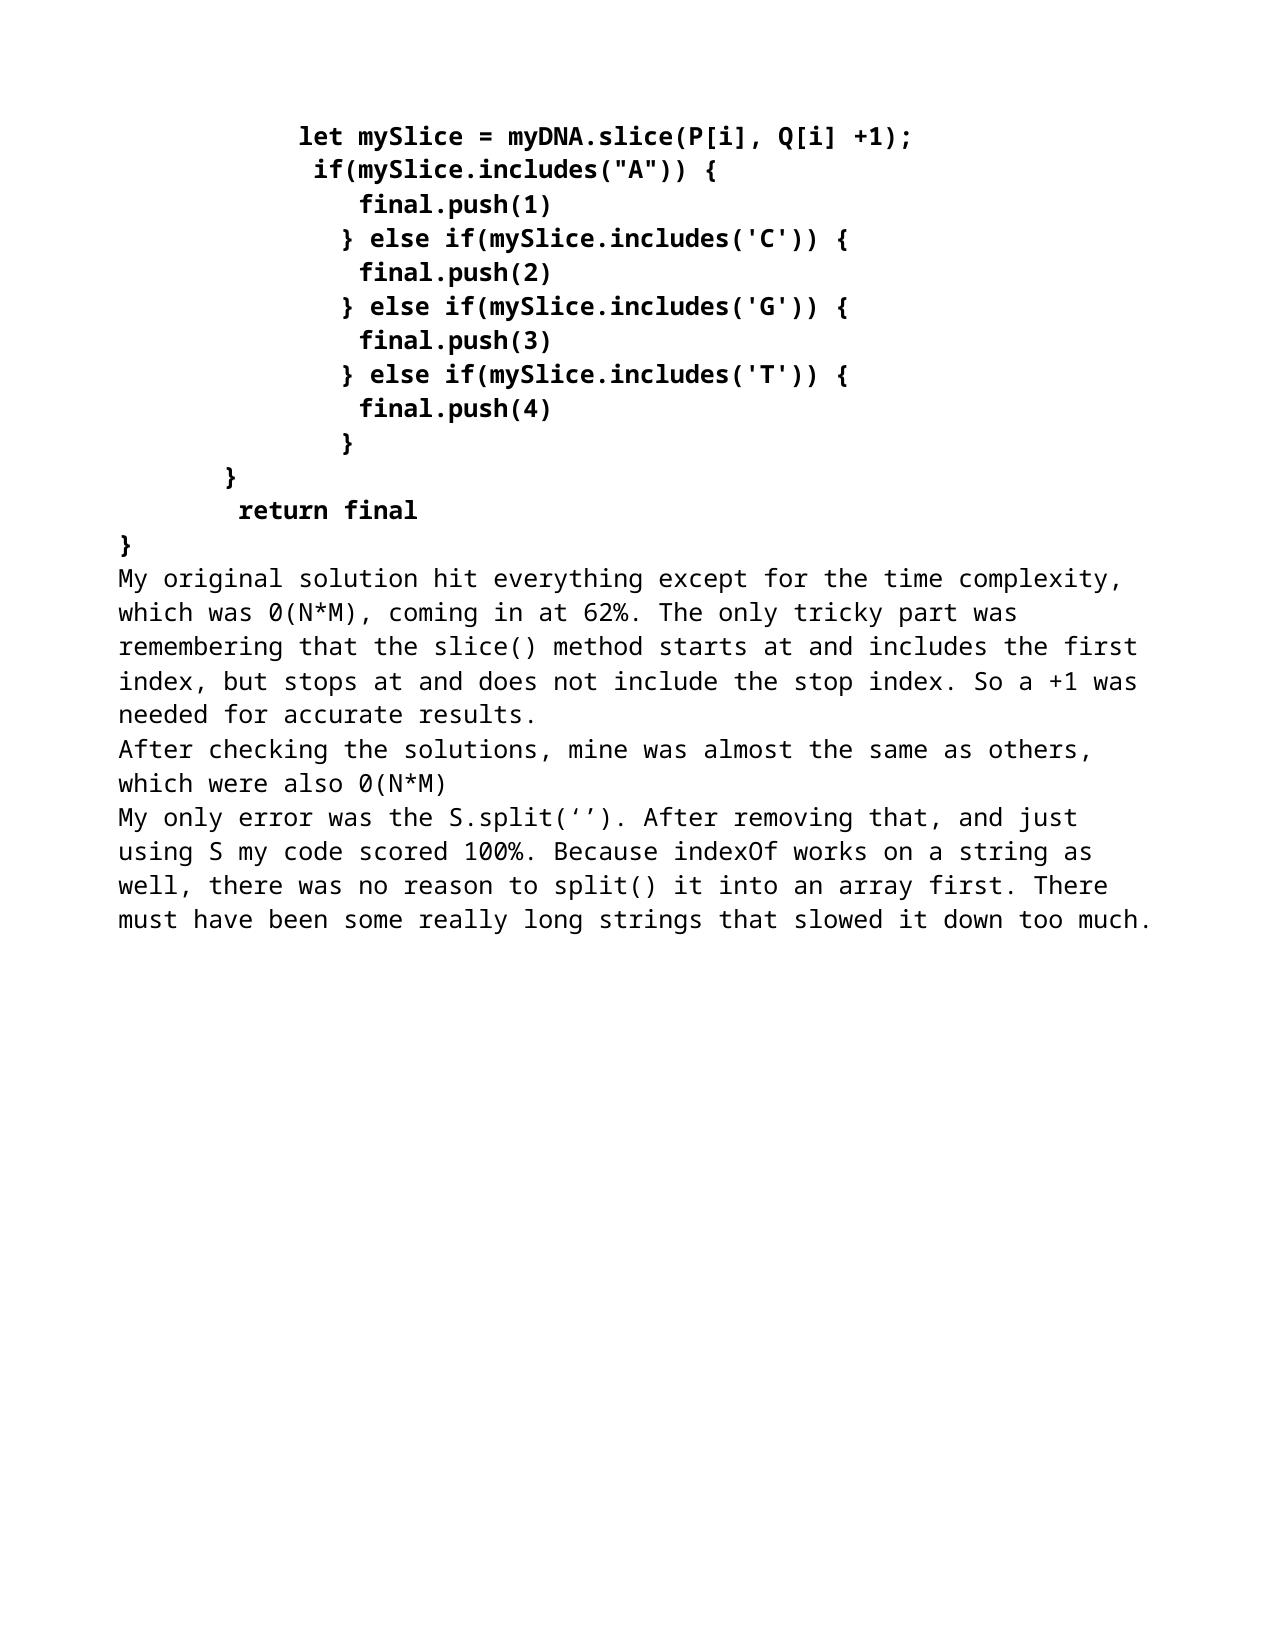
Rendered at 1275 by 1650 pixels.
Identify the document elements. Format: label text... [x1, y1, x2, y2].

text let mySlice = myDNA.slice(P[i], Q[i] +1); [118, 118, 1157, 152]
text } else if(mySlice.includes('G')) { [118, 288, 1157, 322]
text } [118, 527, 1157, 561]
text final.push(2) [118, 254, 1157, 288]
text } [118, 425, 1157, 459]
text if(mySlice.includes("A")) { [118, 152, 1157, 186]
text return final [118, 493, 1157, 527]
text } else if(mySlice.includes('C')) { [118, 220, 1157, 254]
text My original solution hit everything except for the time complexity, which was 0(N*M), coming in at 62%. The only tricky part was remembering that the slice() method starts at and includes the first index, but stops at and does not include the stop index. So a +1 was needed for accurate results. [118, 561, 1157, 731]
text } [118, 459, 1157, 493]
text final.push(4) [118, 391, 1157, 425]
text } else if(mySlice.includes('T')) { [118, 357, 1157, 391]
text final.push(1) [118, 186, 1157, 220]
text After checking the solutions, mine was almost the same as others, which were also 0(N*M) [118, 731, 1157, 799]
text My only error was the S.split(‘’). After removing that, and just using S my code scored 100%. Because indexOf works on a string as well, there was no reason to split() it into an array first. There must have been some really long strings that slowed it down too much. [118, 799, 1157, 936]
text final.push(3) [118, 322, 1157, 357]
